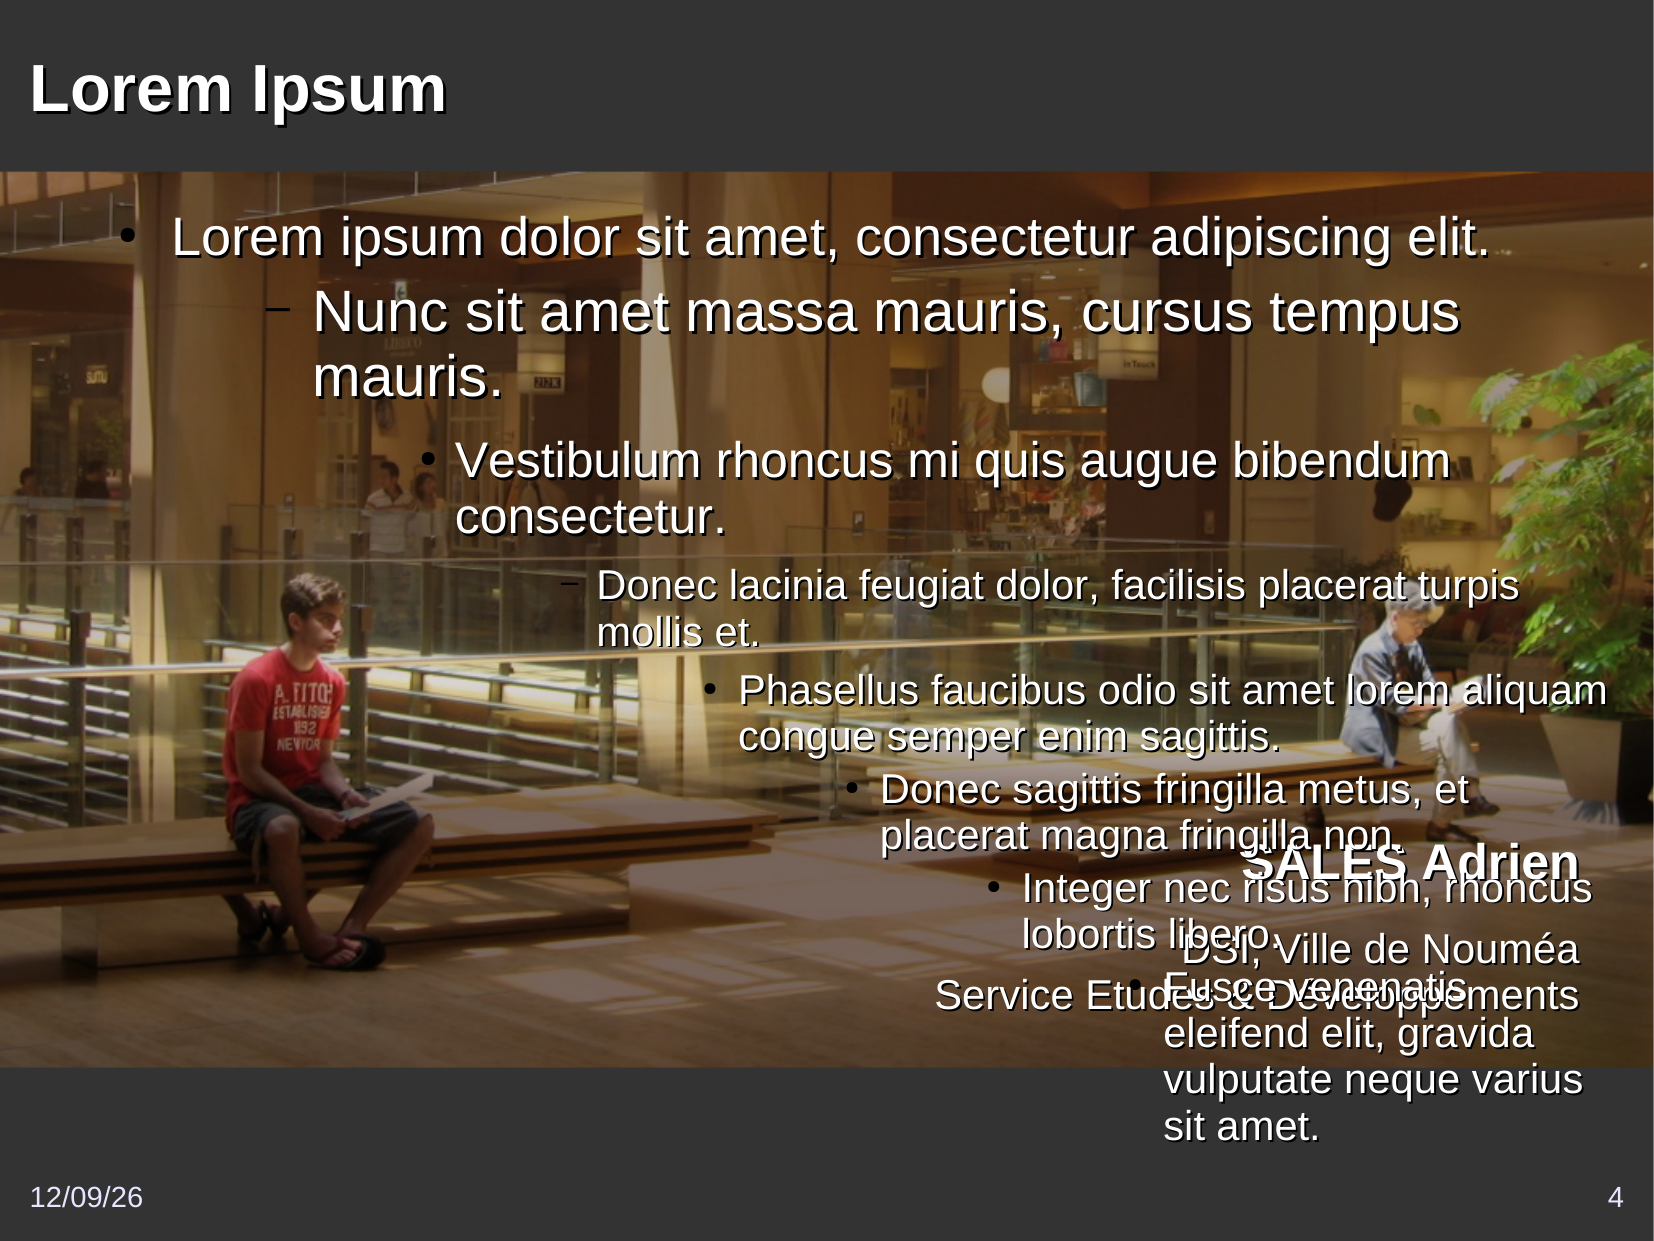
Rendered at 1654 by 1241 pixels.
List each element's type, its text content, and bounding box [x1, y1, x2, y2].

list Lorem ipsum dolor sit amet, consectetur adipiscing elit. Nunc sit amet massa mauris, cursus tempus mauris. Vestibulum rhoncus mi quis augue bibendum consectetur. Donec lacinia feugiat dolor, facilisis placerat turpis mollis et. Phasellus faucibus odio sit amet lorem aliquam congue semper enim sagittis. Donec sagittis fringilla metus, et placerat magna fringilla non. Integer nec risus nibh, rhoncus lobortis libero. Fusce venenatis eleifend elit, gravida vulputate neque varius sit amet. [29, 206, 1625, 1150]
title Lorem Ipsum [29, 29, 1625, 148]
picture [0, 0, 1654, 1241]
